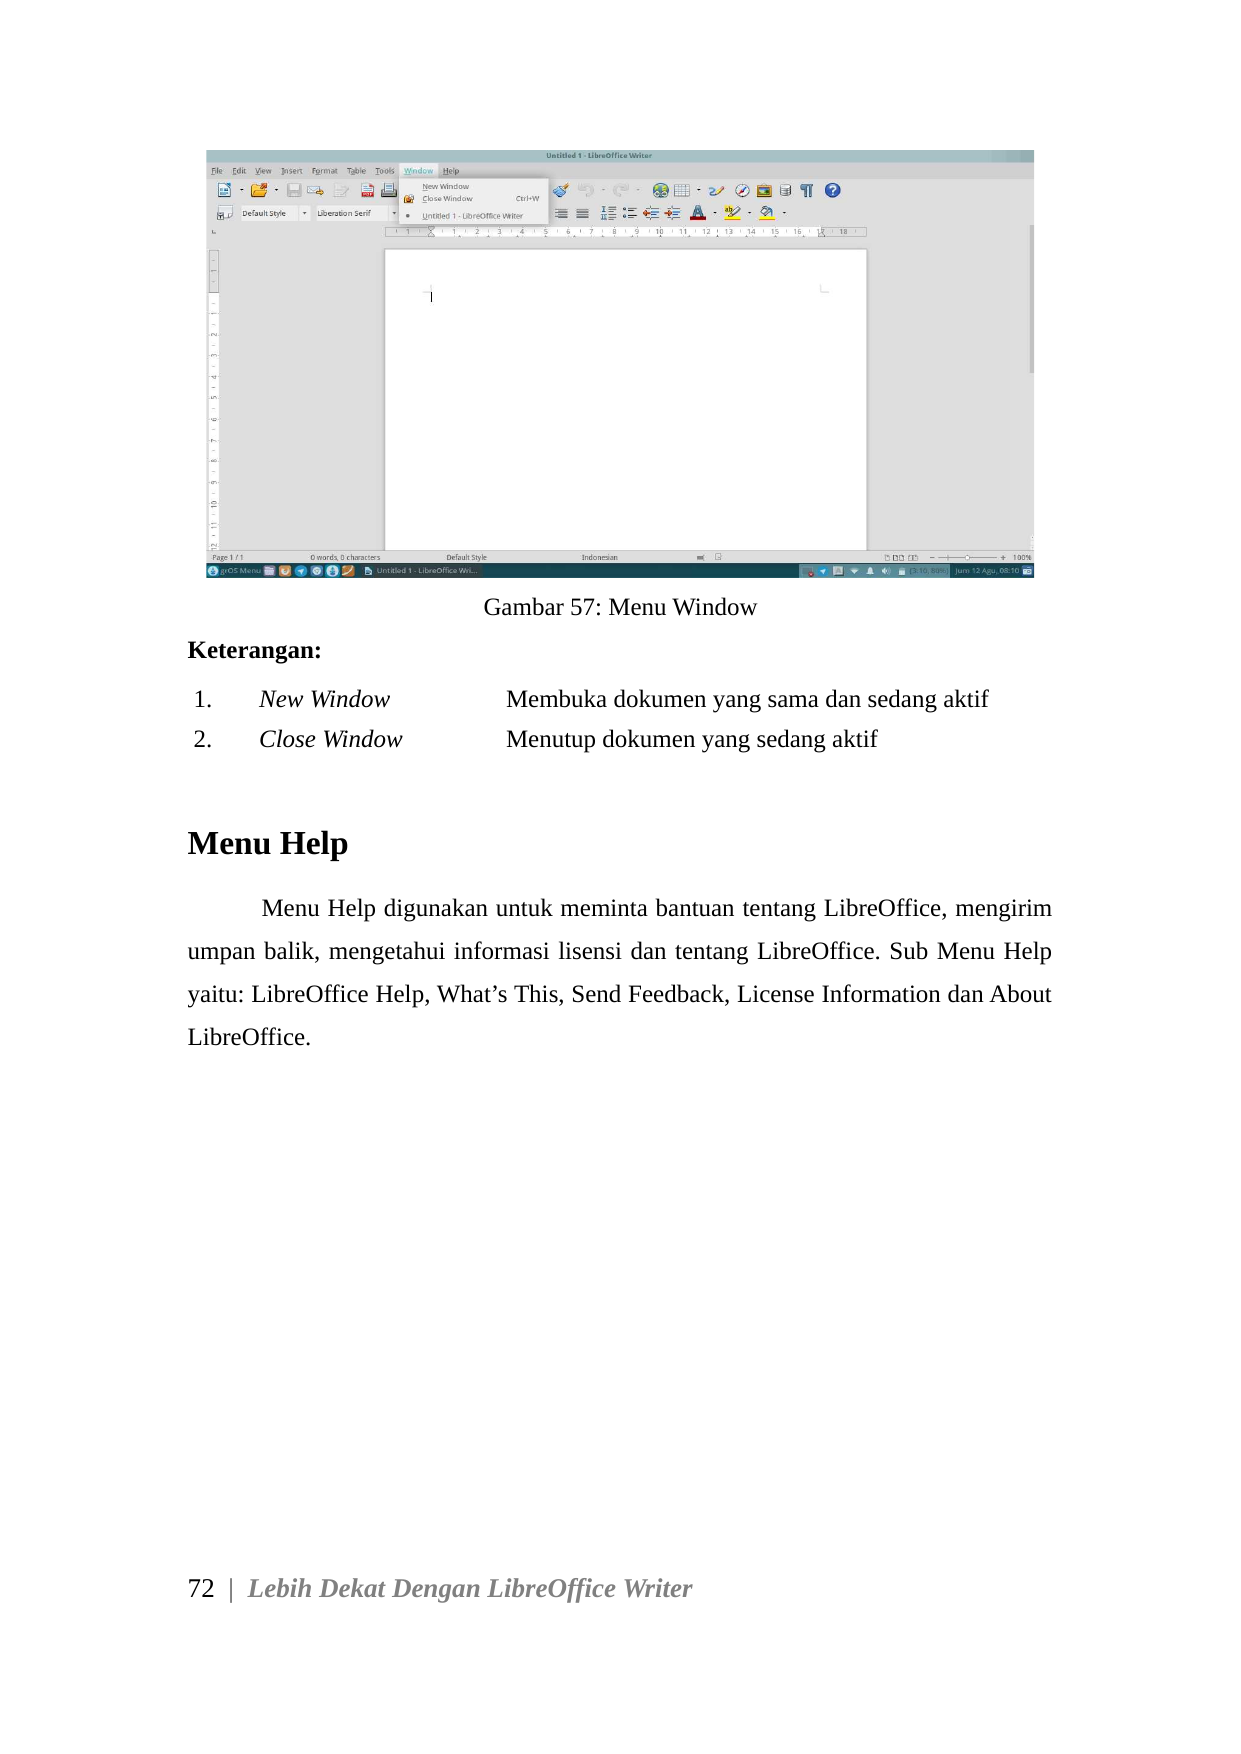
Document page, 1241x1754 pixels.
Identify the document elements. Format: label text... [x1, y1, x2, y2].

table_cell Menutup dokumen yang sedang aktif [500, 719, 1103, 759]
table_header Membuka dokumen yang sama dan sedang aktif [500, 678, 1103, 718]
table_header 1. [188, 678, 253, 718]
table_cell Close Window [253, 719, 500, 759]
table_header New Window [253, 678, 500, 718]
picture [206, 150, 1035, 578]
subtitle Menu Help [187, 823, 1053, 861]
text Keterangan: [187, 635, 1053, 664]
text Gambar 57: Menu Window [187, 589, 1053, 621]
table_cell 2. [188, 719, 253, 759]
text Menu Help digunakan untuk meminta bantuan tentang LibreOffice, mengirim umpan balik, mengetahui informasi lisensi dan tentang LibreOffice. Sub Menu Help yaitu: LibreOffice Help, What’s This, Send Feedback, License Information dan About LibreOffice. [187, 893, 1053, 1051]
